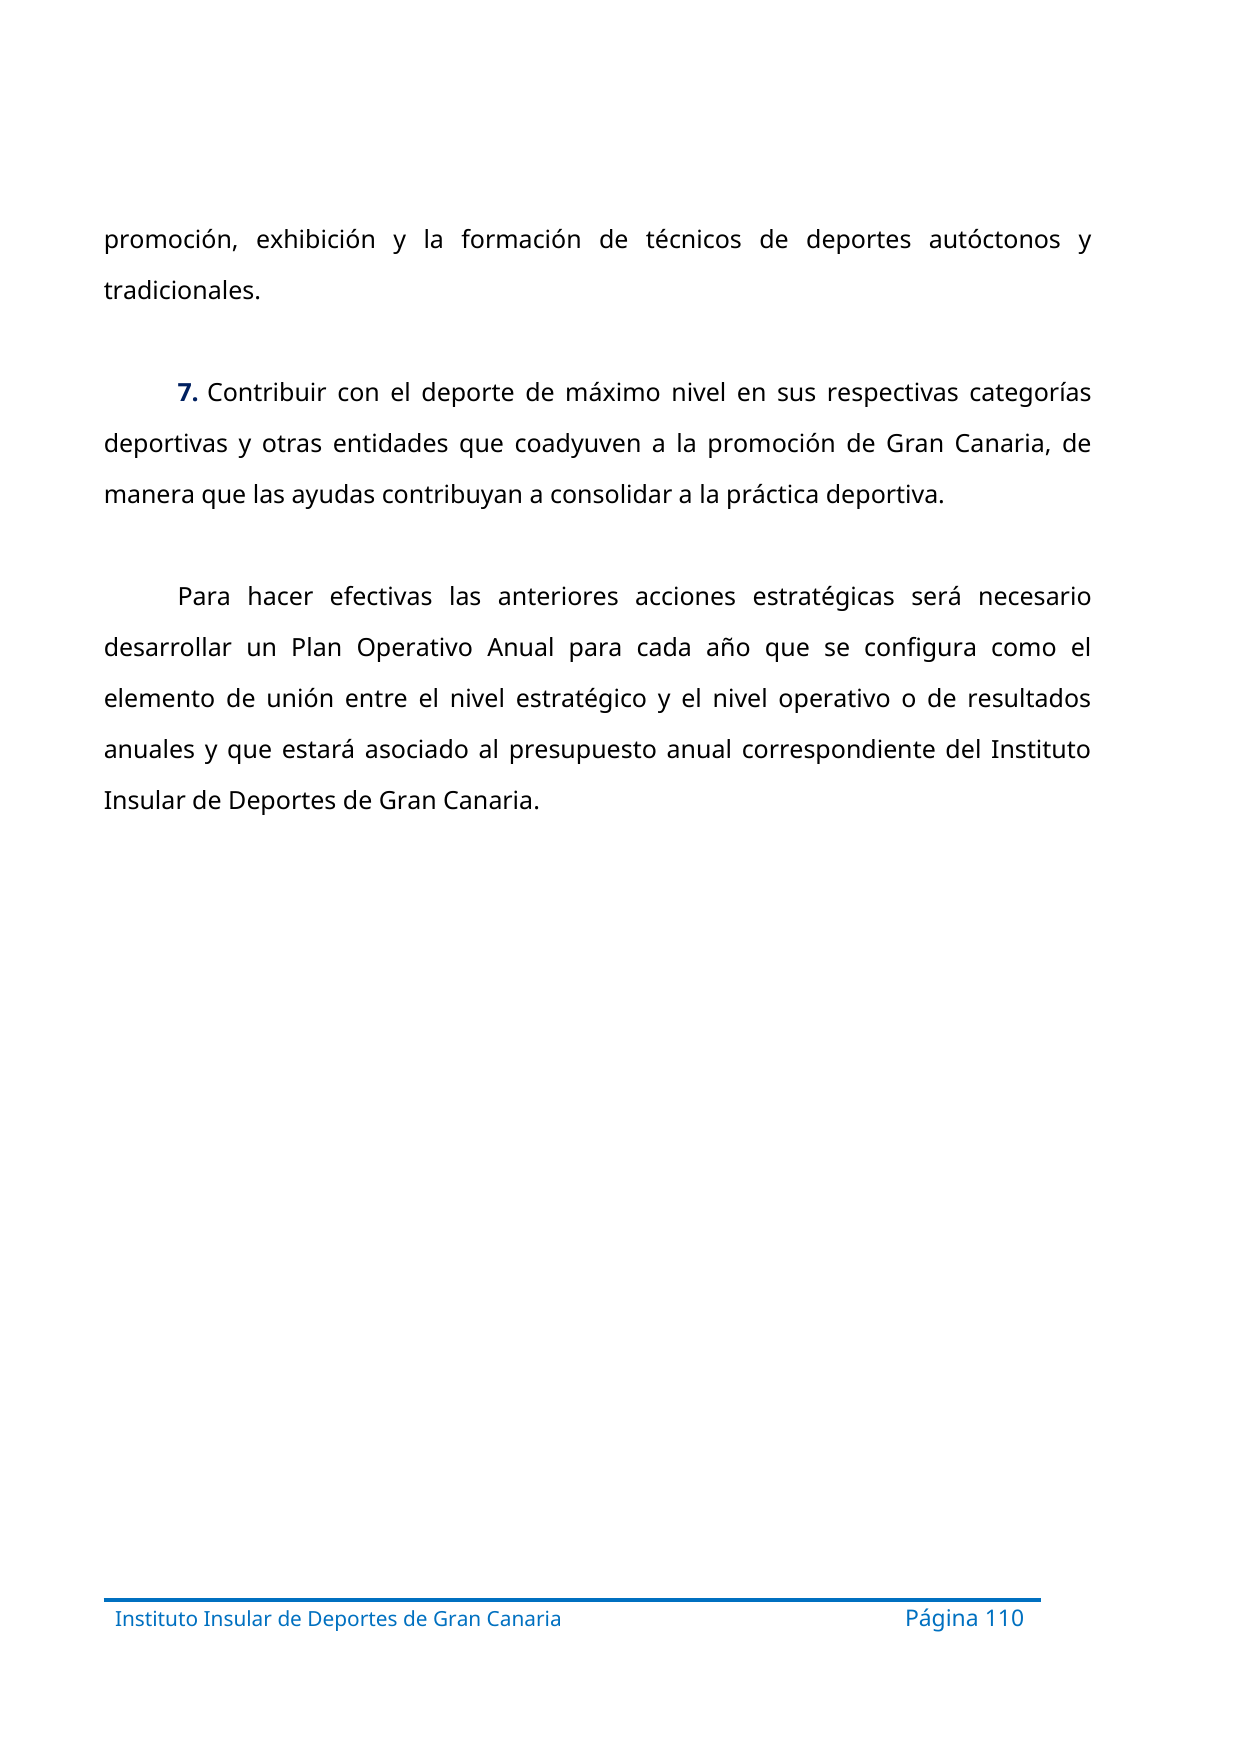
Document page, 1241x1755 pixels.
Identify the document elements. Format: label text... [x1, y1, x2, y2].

list promoción, exhibición y la formación de técnicos de deportes autóctonos y tradicionales. [103, 222, 1093, 307]
list Contribuir con el deporte de máximo nivel en sus respectivas categorías deportivas y otras entidades que coadyuven a la promoción de Gran Canaria, de manera que las ayudas contribuyan a consolidar a la práctica deportiva. [103, 375, 1093, 511]
text Para hacer efectivas las anteriores acciones estratégicas será necesario desarrollar un Plan Operativo Anual para cada año que se configura como el elemento de unión entre el nivel estratégico y el nivel operativo o de resultados anuales y que estará asociado al presupuesto anual correspondiente del Instituto Insular de Deportes de Gran Canaria. [103, 579, 1093, 817]
